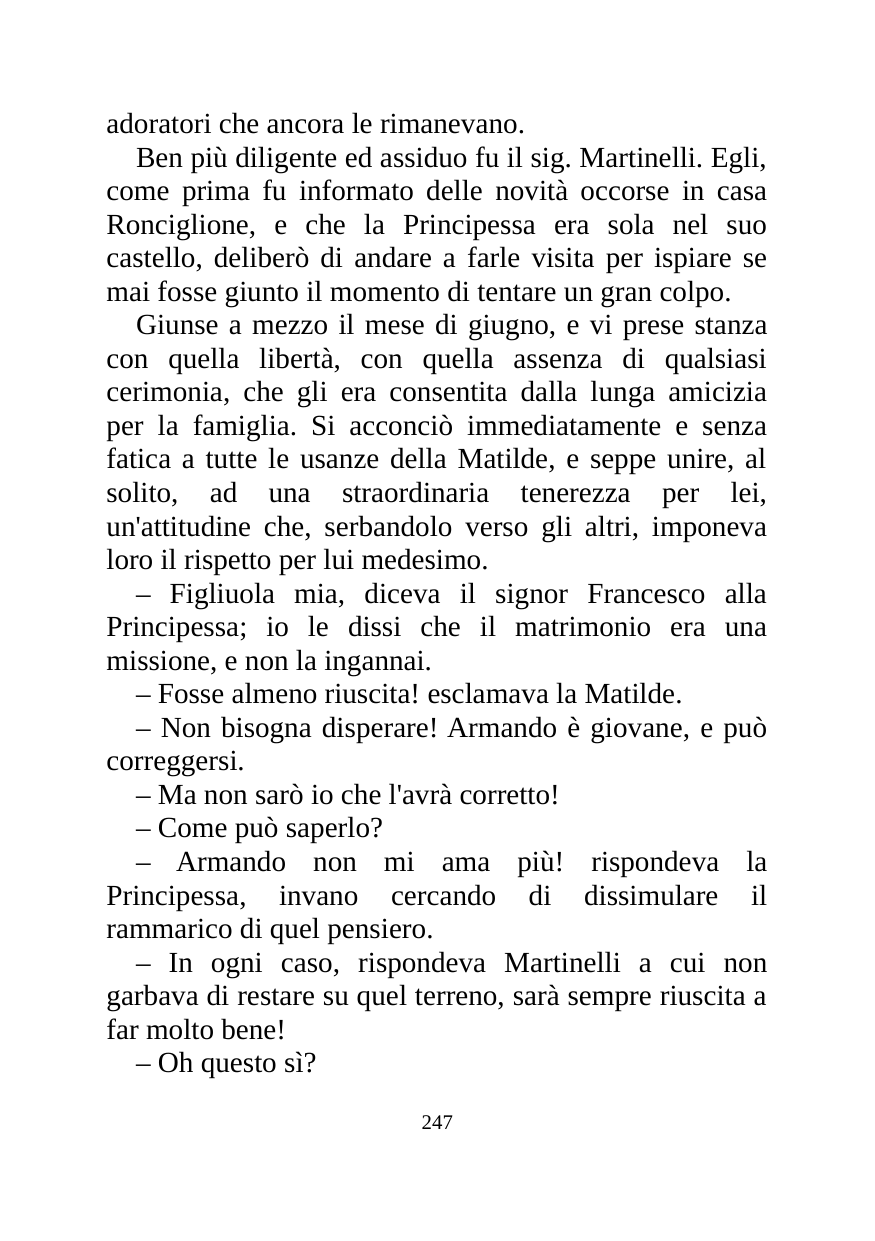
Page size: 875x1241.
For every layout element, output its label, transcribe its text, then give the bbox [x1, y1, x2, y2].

text – Non bisogna disperare! Armando è giovane, e può correggersi. [106, 710, 768, 777]
text – Figliuola mia, diceva il signor Francesco alla Principessa; io le dissi che il matrimonio era una missione, e non la ingannai. [106, 576, 768, 676]
text Giunse a mezzo il mese di giugno, e vi prese stanza con quella libertà, con quella assenza di qualsiasi cerimonia, che gli era consentita dalla lunga amicizia per la famiglia. Si acconciò immediatamente e senza fatica a tutte le usanze della Matilde, e seppe unire, al solito, ad una straordinaria tenerezza per lei, un'attitudine che, serbandolo verso gli altri, imponeva loro il rispetto per lui medesimo. [106, 307, 768, 576]
text – Oh questo sì? [106, 1045, 768, 1079]
text adoratori che ancora le rimanevano. [106, 106, 768, 140]
text – Ma non sarò io che l'avrà corretto! [106, 777, 768, 811]
text – Come può saperlo? [106, 811, 768, 844]
text – Fosse almeno riuscita! esclamava la Matilde. [106, 676, 768, 710]
text – In ogni caso, rispondeva Martinelli a cui non garbava di restare su quel terreno, sarà sempre riuscita a far molto bene! [106, 945, 768, 1045]
text Ben più diligente ed assiduo fu il sig. Martinelli. Egli, come prima fu informato delle novità occorse in casa Ronciglione, e che la Principessa era sola nel suo castello, deliberò di andare a farle visita per ispiare se mai fosse giunto il momento di tentare un gran colpo. [106, 140, 768, 307]
text – Armando non mi ama più! rispondeva la Principessa, invano cercando di dissimulare il rammarico di quel pensiero. [106, 844, 768, 945]
